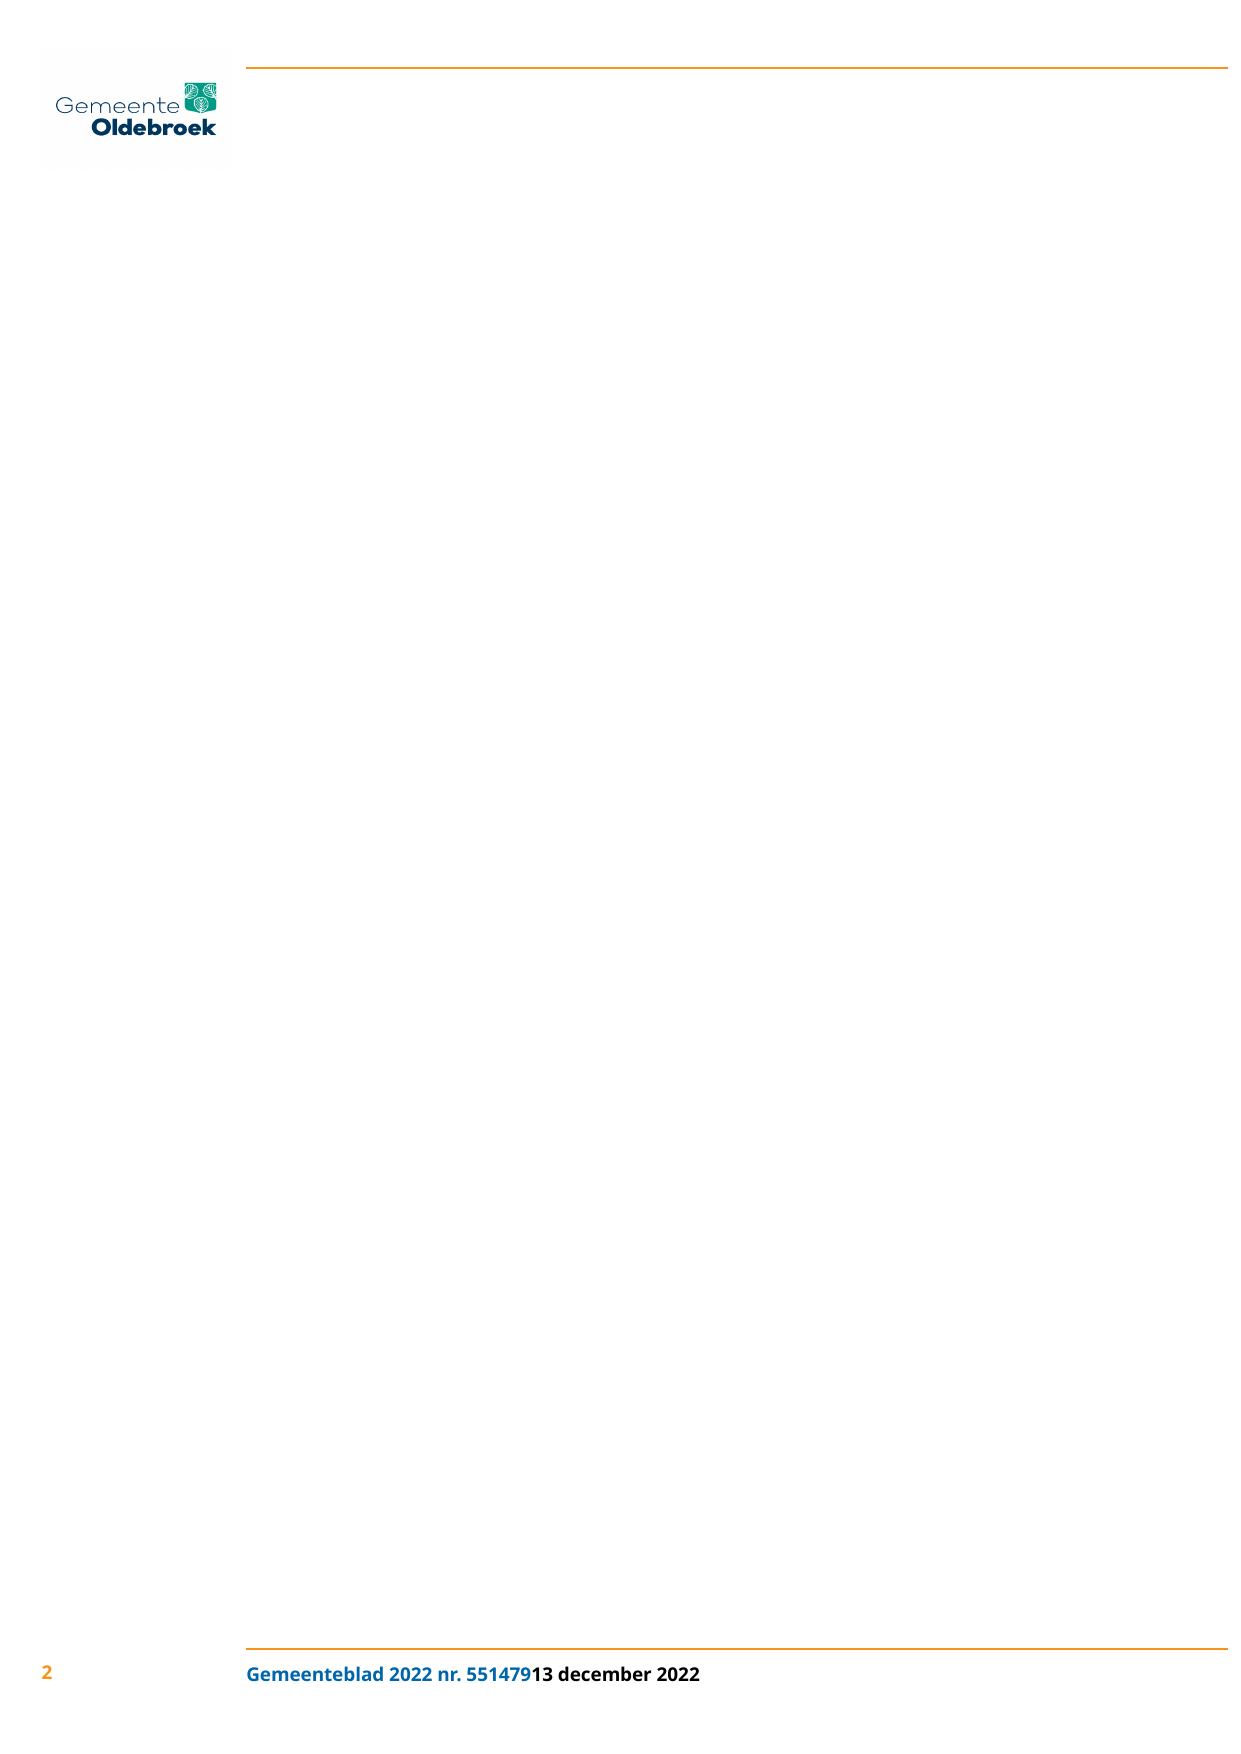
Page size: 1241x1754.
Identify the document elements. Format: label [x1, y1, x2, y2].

picture [41, 47, 231, 172]
